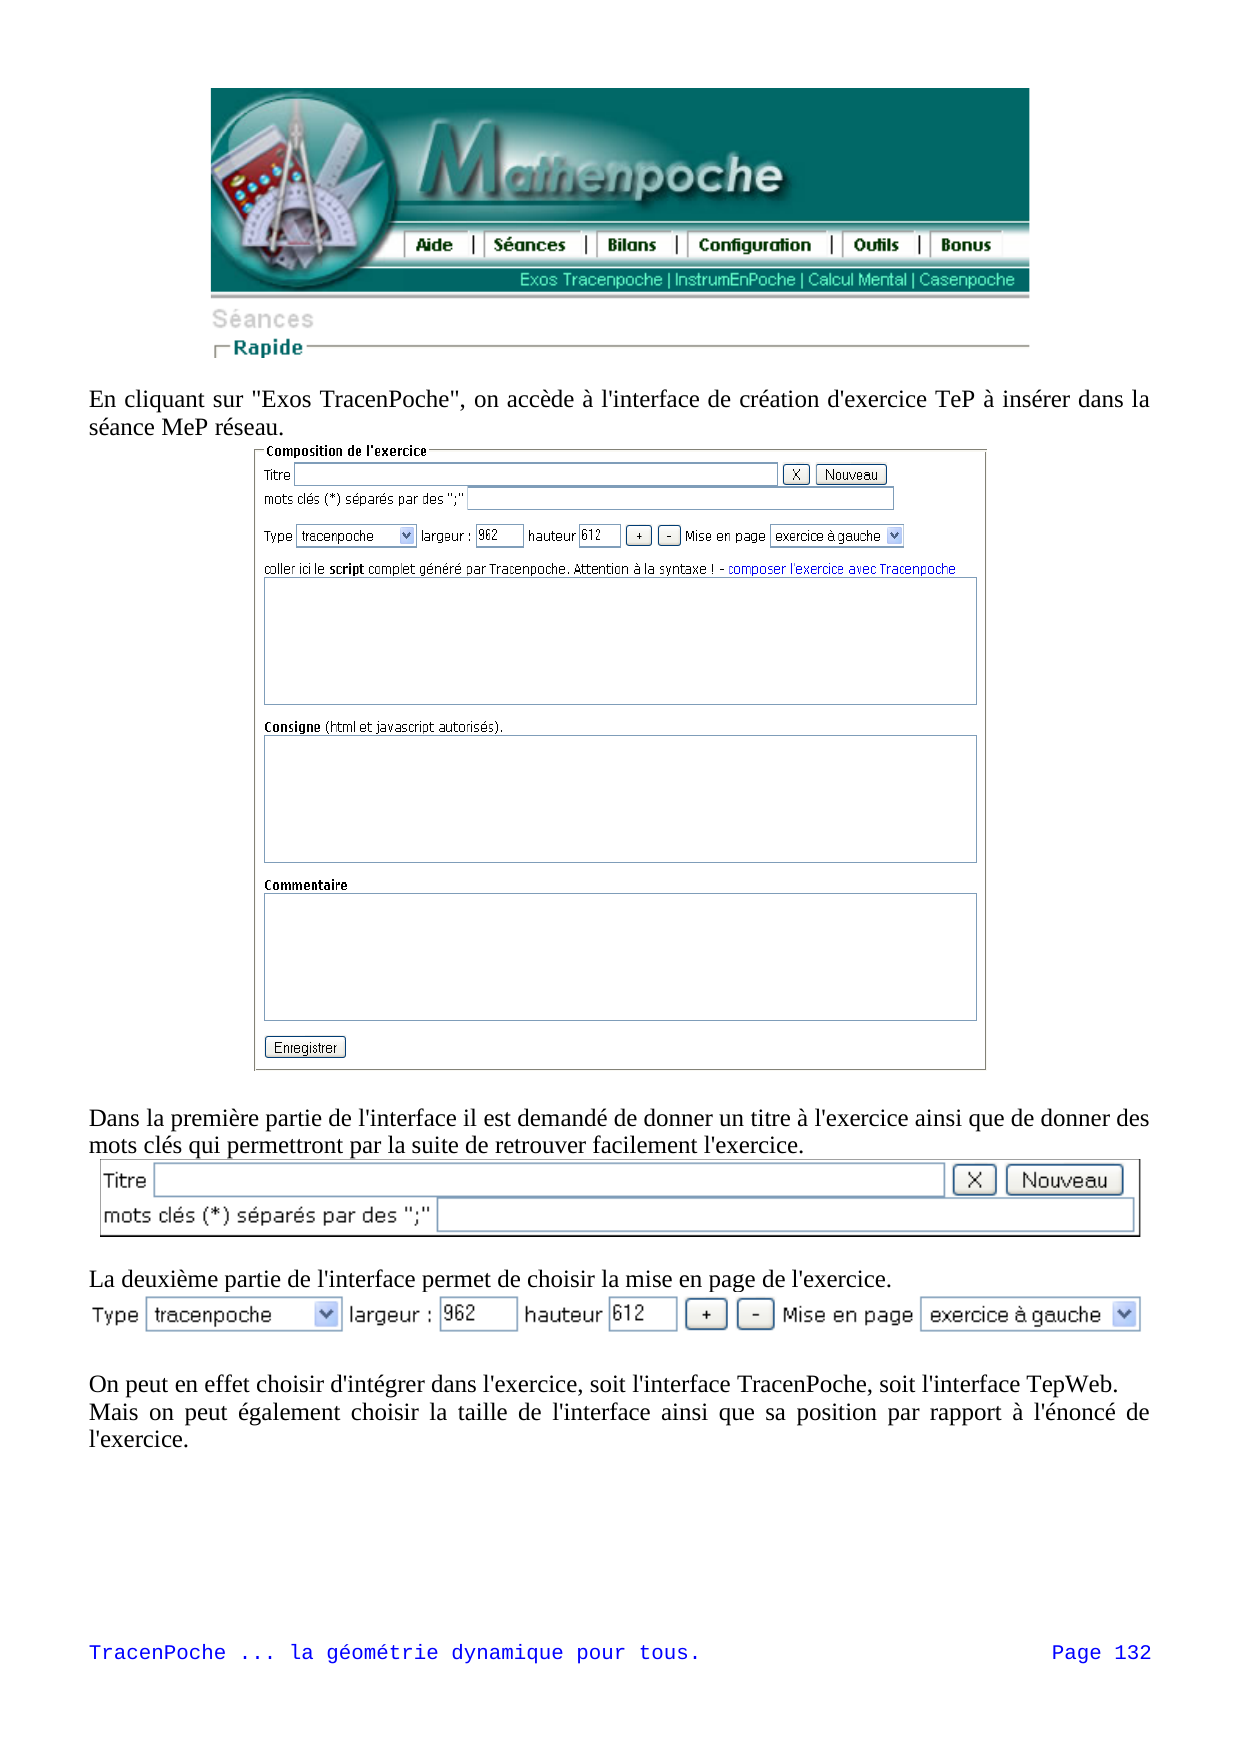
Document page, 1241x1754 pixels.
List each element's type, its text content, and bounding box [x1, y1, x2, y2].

picture [210, 88, 1030, 358]
text En cliquant sur "Exos TracenPoche", on accède à l'interface de création d'exercice TeP à insérer dans la séance MeP réseau. [88, 385, 1152, 440]
picture [88, 1292, 1152, 1343]
text On peut en effet choisir d'intégrer dans l'exercice, soit l'interface TracenPoche, soit l'interface TepWeb. [88, 1370, 1152, 1398]
text Dans la première partie de l'interface il est demandé de donner un titre à l'exercice ainsi que de donner des mots clés qui permettront par la suite de retrouver facilement l'exercice. [88, 1104, 1152, 1159]
picture [249, 440, 991, 1076]
text Mais on peut également choisir la taille de l'interface ainsi que sa position par rapport à l'énoncé de l'exercice. [88, 1398, 1152, 1453]
picture [100, 1159, 1141, 1237]
text La deuxième partie de l'interface permet de choisir la mise en page de l'exercice. [88, 1265, 1152, 1292]
